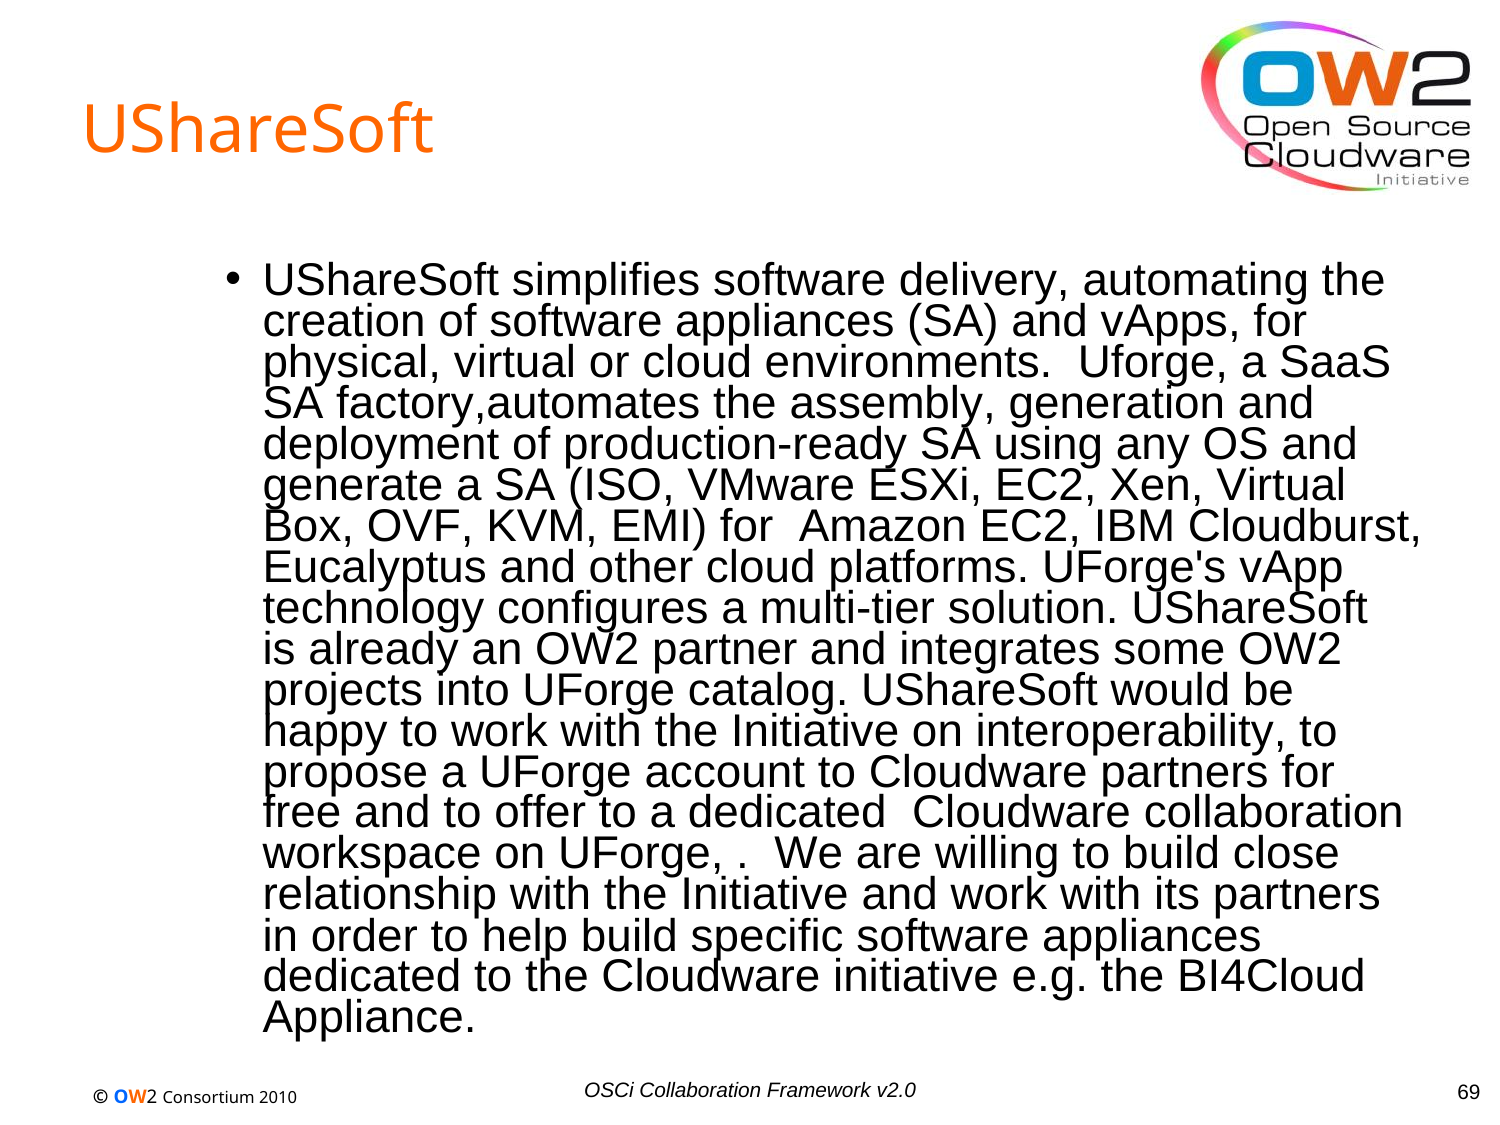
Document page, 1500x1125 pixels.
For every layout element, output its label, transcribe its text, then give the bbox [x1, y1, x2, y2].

picture [1199, 19, 1472, 195]
list UShareSoft simplifies software delivery, automating the creation of software appliances (SA) and vApps, for physical, virtual or cloud environments. Uforge, a SaaS SA factory,automates the assembly, generation and deployment of production-ready SA using any OS and generate a SA (ISO, VMware ESXi, EC2, Xen, Virtual Box, OVF, KVM, EMI) for Amazon EC2, IBM Cloudburst, Eucalyptus and other cloud platforms. UForge's vApp technology configures a multi-tier solution. UShareSoft is already an OW2 partner and integrates some OW2 projects into UForge catalog. UShareSoft would be happy to work with the Initiative on interoperability, to propose a UForge account to Cloudware partners for free and to offer to a dedicated Cloudware collaboration workspace on UForge, . We are willing to build close relationship with the Initiative and work with its partners in order to help build specific software appliances dedicated to the Cloudware initiative e.g. the BI4Cloud Appliance. [74, 262, 1425, 1125]
title UShareSoft [81, 43, 1182, 213]
